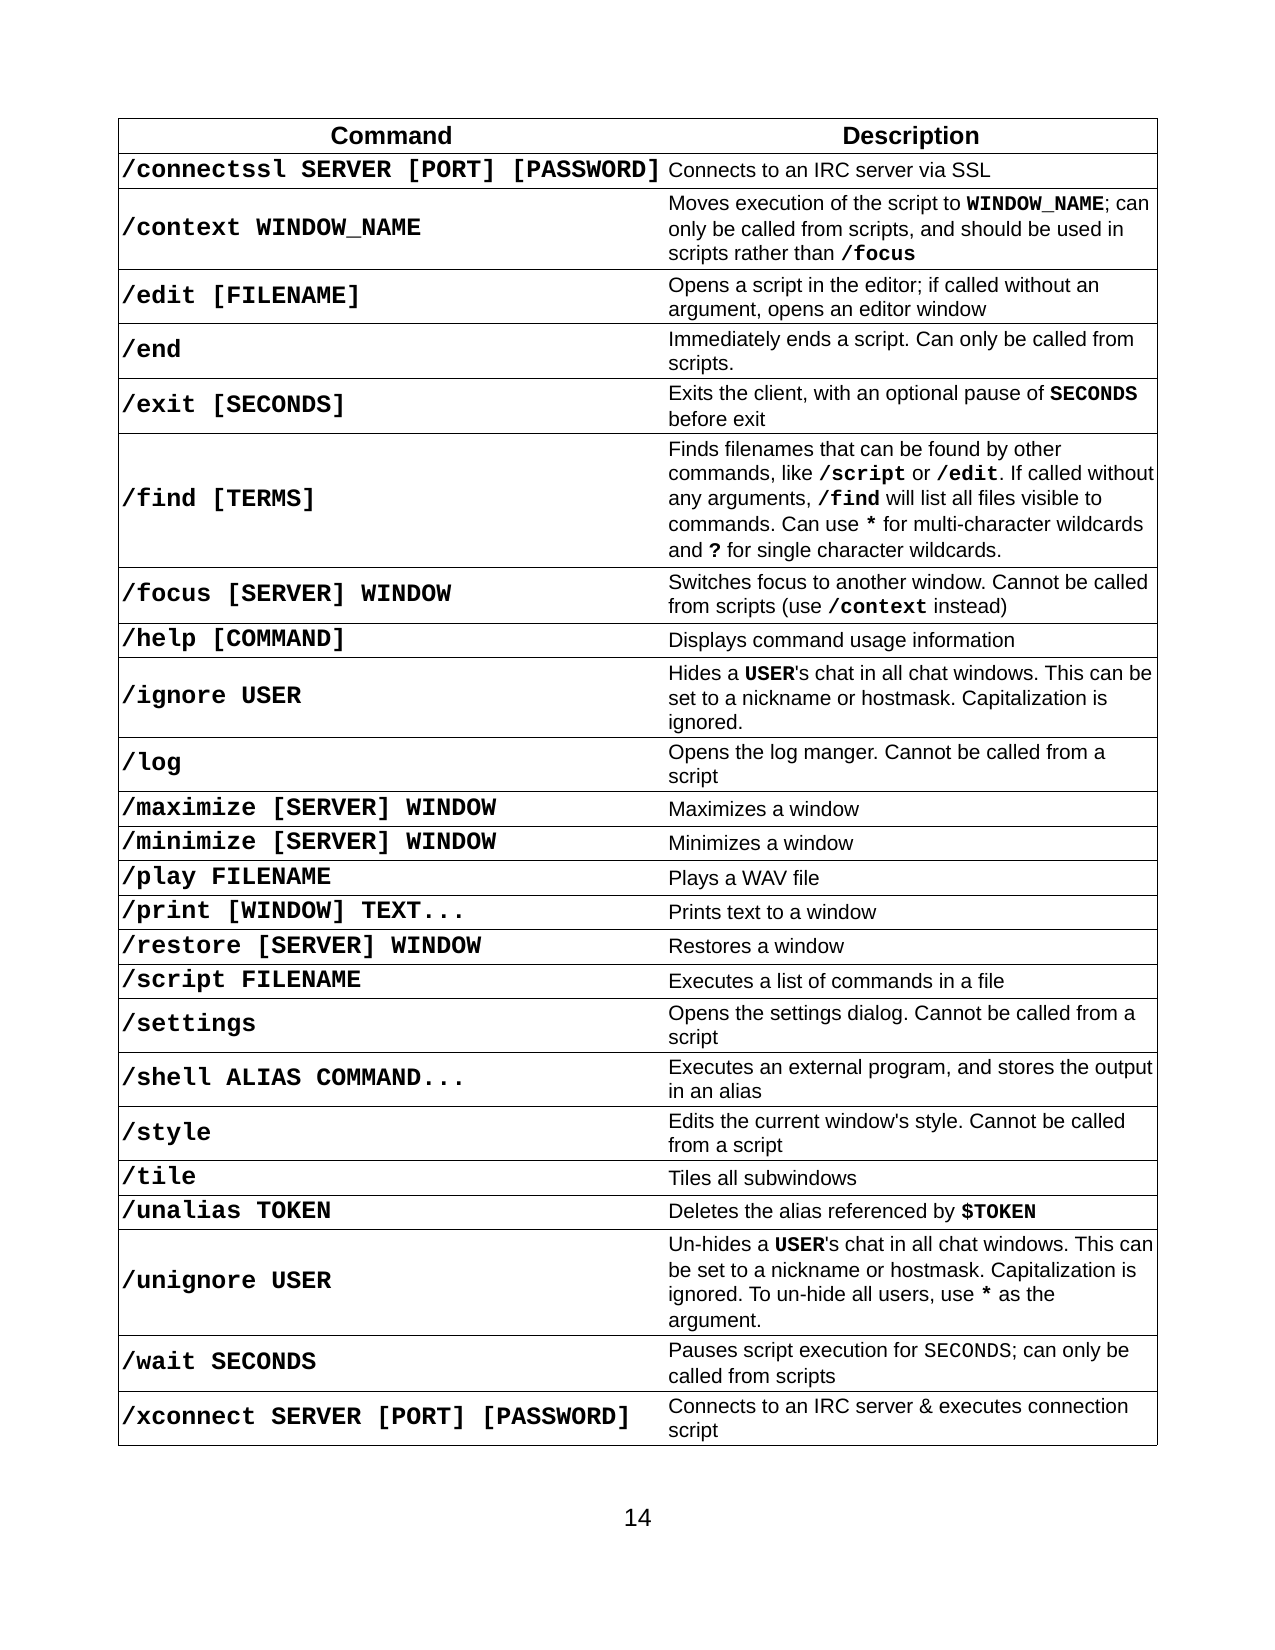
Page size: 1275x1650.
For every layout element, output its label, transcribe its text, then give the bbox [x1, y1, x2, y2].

table_cell Maximizes a window [665, 792, 1157, 826]
table_cell /end [119, 324, 665, 377]
table_cell Restores a window [665, 930, 1157, 963]
table_cell /log [119, 738, 665, 791]
table_cell Prints text to a window [665, 896, 1157, 929]
table_cell /restore [SERVER] WINDOW [119, 930, 665, 963]
table_cell /maximize [SERVER] WINDOW [119, 792, 665, 826]
table_cell Deletes the alias referenced by $TOKEN [665, 1196, 1157, 1229]
table_cell /help [COMMAND] [119, 624, 665, 657]
table_cell /exit [SECONDS] [119, 379, 665, 433]
table_cell /settings [119, 999, 665, 1052]
table_cell Finds filenames that can be found by other commands, like /script or /edit. If called without any arguments, /find will list all files visible to commands. Can use * for multi-character wildcards and ? for single character wildcards. [665, 434, 1157, 567]
table_cell Opens a script in the editor; if called without an argument, opens an editor window [665, 270, 1157, 323]
table_cell Executes a list of commands in a file [665, 965, 1157, 998]
table_cell /unignore USER [119, 1230, 665, 1335]
table_cell Plays a WAV file [665, 861, 1157, 894]
table_cell Hides a USER's chat in all chat windows. This can be set to a nickname or hostmask. Capitalization is ignored. [665, 658, 1157, 737]
table_cell Displays command usage information [665, 624, 1157, 657]
table_cell /shell ALIAS COMMAND... [119, 1053, 665, 1106]
table_cell /focus [SERVER] WINDOW [119, 568, 665, 623]
table_cell Exits the client, with an optional pause of SECONDS before exit [665, 379, 1157, 433]
table_cell Edits the current window's style. Cannot be called from a script [665, 1107, 1157, 1160]
table_cell Opens the log manger. Cannot be called from a script [665, 738, 1157, 791]
table_cell /xconnect SERVER [PORT] [PASSWORD] [119, 1392, 665, 1445]
table_cell /unalias TOKEN [119, 1196, 665, 1229]
table_cell Switches focus to another window. Cannot be called from scripts (use /context instead) [665, 568, 1157, 623]
table_header Description [665, 119, 1157, 153]
table_cell /edit [FILENAME] [119, 270, 665, 323]
table_cell Connects to an IRC server via SSL [665, 154, 1157, 187]
table_cell Minimizes a window [665, 827, 1157, 860]
table_cell Un-hides a USER's chat in all chat windows. This can be set to a nickname or hostmask. Capitalization is ignored. To un-hide all users, use * as the argument. [665, 1230, 1157, 1335]
table_cell Moves execution of the script to WINDOW_NAME; can only be called from scripts, and should be used in scripts rather than /focus [665, 189, 1157, 269]
table_cell /wait SECONDS [119, 1336, 665, 1391]
table_cell /connectssl SERVER [PORT] [PASSWORD] [119, 154, 665, 187]
table_cell /find [TERMS] [119, 434, 665, 567]
table_cell Opens the settings dialog. Cannot be called from a script [665, 999, 1157, 1052]
table_cell /style [119, 1107, 665, 1160]
table_cell /play FILENAME [119, 861, 665, 894]
table_cell Executes an external program, and stores the output in an alias [665, 1053, 1157, 1106]
table_cell Pauses script execution for SECONDS; can only be called from scripts [665, 1336, 1157, 1391]
table_header Command [119, 119, 665, 153]
table_cell Immediately ends a script. Can only be called from scripts. [665, 324, 1157, 377]
table_cell /context WINDOW_NAME [119, 189, 665, 269]
table_cell /ignore USER [119, 658, 665, 737]
table_cell Connects to an IRC server & executes connection script [665, 1392, 1157, 1445]
table_cell /minimize [SERVER] WINDOW [119, 827, 665, 860]
table_cell Tiles all subwindows [665, 1161, 1157, 1195]
table_cell /tile [119, 1161, 665, 1195]
table_cell /print [WINDOW] TEXT... [119, 896, 665, 929]
table_cell /script FILENAME [119, 965, 665, 998]
